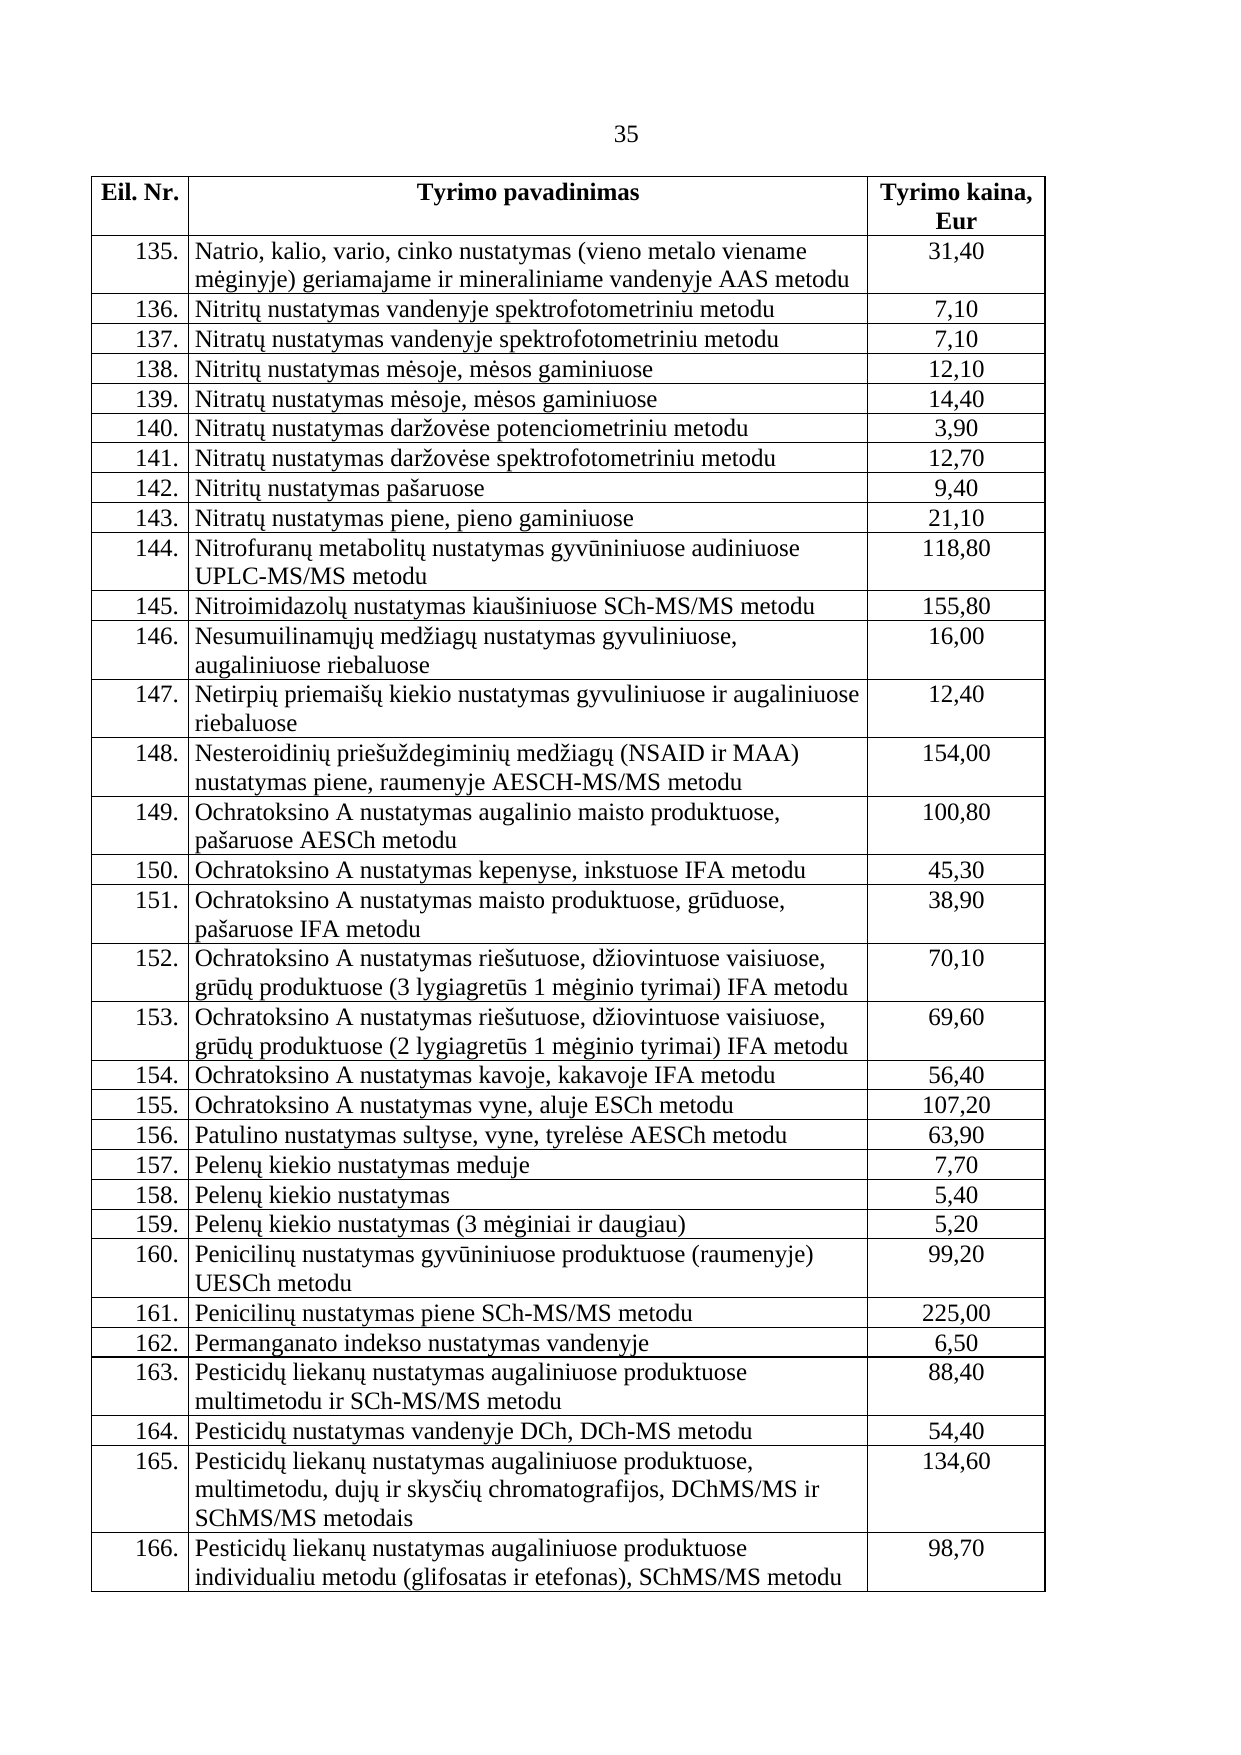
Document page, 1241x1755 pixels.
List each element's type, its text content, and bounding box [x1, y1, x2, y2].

table_cell 154,00 [868, 738, 1044, 796]
table_cell Nitritų nustatymas pašaruose [189, 473, 867, 502]
table_cell 134,60 [868, 1446, 1044, 1532]
table_cell Pelenų kiekio nustatymas meduje [189, 1150, 867, 1179]
table_cell Ochratoksino A nustatymas kavoje, kakavoje IFA metodu [189, 1061, 867, 1089]
table_cell Ochratoksino A nustatymas vyne, aluje ESCh metodu [189, 1090, 867, 1119]
table_cell Pesticidų liekanų nustatymas augaliniuose produktuose individualiu metodu (glifosatas ir etefonas), SChMS/MS metodu [189, 1533, 867, 1591]
table_cell Ochratoksino A nustatymas riešutuose, džiovintuose vaisiuose, grūdų produktuose (2 lygiagretūs 1 mėginio tyrimai) IFA metodu [189, 1002, 867, 1059]
table_cell 63,90 [868, 1120, 1044, 1149]
table_header Tyrimo kaina, Eur [868, 177, 1044, 235]
table_cell 5,20 [868, 1210, 1044, 1238]
table_cell 164. [92, 1416, 188, 1445]
table_cell Penicilinų nustatymas gyvūniniuose produktuose (raumenyje) UESCh metodu [189, 1239, 867, 1297]
table_cell 153. [92, 1002, 188, 1059]
table_cell 152. [92, 944, 188, 1001]
table_cell 225,00 [868, 1298, 1044, 1327]
table_cell Nitratų nustatymas piene, pieno gaminiuose [189, 503, 867, 532]
table_cell 45,30 [868, 855, 1044, 884]
table_cell Pesticidų nustatymas vandenyje DCh, DCh-MS metodu [189, 1416, 867, 1445]
table_cell 166. [92, 1533, 188, 1591]
table_cell 155,80 [868, 591, 1044, 620]
table_cell 7,10 [868, 324, 1044, 353]
table_cell 142. [92, 473, 188, 502]
table_cell 136. [92, 294, 188, 323]
table_cell 3,90 [868, 414, 1044, 442]
table_cell 144. [92, 533, 188, 590]
table_cell 99,20 [868, 1239, 1044, 1297]
table_cell 138. [92, 354, 188, 383]
table_cell Pelenų kiekio nustatymas [189, 1180, 867, 1208]
table_cell 137. [92, 324, 188, 353]
table_cell Nitritų nustatymas vandenyje spektrofotometriniu metodu [189, 294, 867, 323]
table_cell 12,10 [868, 354, 1044, 383]
table_cell Ochratoksino A nustatymas augalinio maisto produktuose, pašaruose AESCh metodu [189, 797, 867, 854]
table_cell 5,40 [868, 1180, 1044, 1208]
table_cell Pesticidų liekanų nustatymas augaliniuose produktuose multimetodu ir SCh-MS/MS metodu [189, 1358, 867, 1415]
table_cell 88,40 [868, 1358, 1044, 1415]
table_cell 159. [92, 1210, 188, 1238]
table_cell Ochratoksino A nustatymas riešutuose, džiovintuose vaisiuose, grūdų produktuose (3 lygiagretūs 1 mėginio tyrimai) IFA metodu [189, 944, 867, 1001]
table_header Tyrimo pavadinimas [189, 177, 867, 235]
table_cell 140. [92, 414, 188, 442]
table_cell Nitritų nustatymas mėsoje, mėsos gaminiuose [189, 354, 867, 383]
table_cell 150. [92, 855, 188, 884]
table_cell 7,70 [868, 1150, 1044, 1179]
table_cell 12,40 [868, 680, 1044, 737]
table_cell 56,40 [868, 1061, 1044, 1089]
table_cell 69,60 [868, 1002, 1044, 1059]
table_cell Ochratoksino A nustatymas kepenyse, inkstuose IFA metodu [189, 855, 867, 884]
table_cell 21,10 [868, 503, 1044, 532]
table_cell 165. [92, 1446, 188, 1532]
table_cell 12,70 [868, 443, 1044, 472]
table_cell 161. [92, 1298, 188, 1327]
table_cell 162. [92, 1328, 188, 1356]
table_cell 156. [92, 1120, 188, 1149]
table_cell 148. [92, 738, 188, 796]
table_cell 143. [92, 503, 188, 532]
table_cell 6,50 [868, 1328, 1044, 1356]
table_cell Natrio, kalio, vario, cinko nustatymas (vieno metalo viename mėginyje) geriamajame ir mineraliniame vandenyje AAS metodu [189, 236, 867, 293]
table_cell Nitratų nustatymas vandenyje spektrofotometriniu metodu [189, 324, 867, 353]
table_cell 147. [92, 680, 188, 737]
table_cell 139. [92, 384, 188, 412]
table_cell 54,40 [868, 1416, 1044, 1445]
table_cell 160. [92, 1239, 188, 1297]
table_cell Nitratų nustatymas daržovėse spektrofotometriniu metodu [189, 443, 867, 472]
table_cell 145. [92, 591, 188, 620]
table_cell Ochratoksino A nustatymas maisto produktuose, grūduose, pašaruose IFA metodu [189, 885, 867, 942]
table_cell Nitrofuranų metabolitų nustatymas gyvūniniuose audiniuose UPLC-MS/MS metodu [189, 533, 867, 590]
table_cell 118,80 [868, 533, 1044, 590]
table_cell 149. [92, 797, 188, 854]
table_cell 107,20 [868, 1090, 1044, 1119]
table_cell 157. [92, 1150, 188, 1179]
table_cell 9,40 [868, 473, 1044, 502]
table_cell 7,10 [868, 294, 1044, 323]
table_cell Pesticidų liekanų nustatymas augaliniuose produktuose, multimetodu, dujų ir skysčių chromatografijos, DChMS/MS ir SChMS/MS metodais [189, 1446, 867, 1532]
table_cell 100,80 [868, 797, 1044, 854]
table_cell Pelenų kiekio nustatymas (3 mėginiai ir daugiau) [189, 1210, 867, 1238]
table_cell Penicilinų nustatymas piene SCh-MS/MS metodu [189, 1298, 867, 1327]
table_cell Nesumuilinamųjų medžiagų nustatymas gyvuliniuose, augaliniuose riebaluose [189, 621, 867, 678]
table_cell 154. [92, 1061, 188, 1089]
table_cell Netirpių priemaišų kiekio nustatymas gyvuliniuose ir augaliniuose riebaluose [189, 680, 867, 737]
table_cell 141. [92, 443, 188, 472]
table_cell 38,90 [868, 885, 1044, 942]
table_cell 155. [92, 1090, 188, 1119]
table_cell 16,00 [868, 621, 1044, 678]
table_cell 163. [92, 1358, 188, 1415]
table_cell Nitratų nustatymas mėsoje, mėsos gaminiuose [189, 384, 867, 412]
table_cell Nitratų nustatymas daržovėse potenciometriniu metodu [189, 414, 867, 442]
table_cell Permanganato indekso nustatymas vandenyje [189, 1328, 867, 1356]
table_cell 158. [92, 1180, 188, 1208]
table_cell Nesteroidinių priešuždegiminių medžiagų (NSAID ir MAA) nustatymas piene, raumenyje AESCH-MS/MS metodu [189, 738, 867, 796]
table_cell Patulino nustatymas sultyse, vyne, tyrelėse AESCh metodu [189, 1120, 867, 1149]
table_cell 70,10 [868, 944, 1044, 1001]
table_header Eil. Nr. [92, 177, 188, 235]
table_cell Nitroimidazolų nustatymas kiaušiniuose SCh-MS/MS metodu [189, 591, 867, 620]
table_cell 151. [92, 885, 188, 942]
table_cell 98,70 [868, 1533, 1044, 1591]
table_cell 146. [92, 621, 188, 678]
table_cell 14,40 [868, 384, 1044, 412]
table_cell 31,40 [868, 236, 1044, 293]
table_cell 135. [92, 236, 188, 293]
